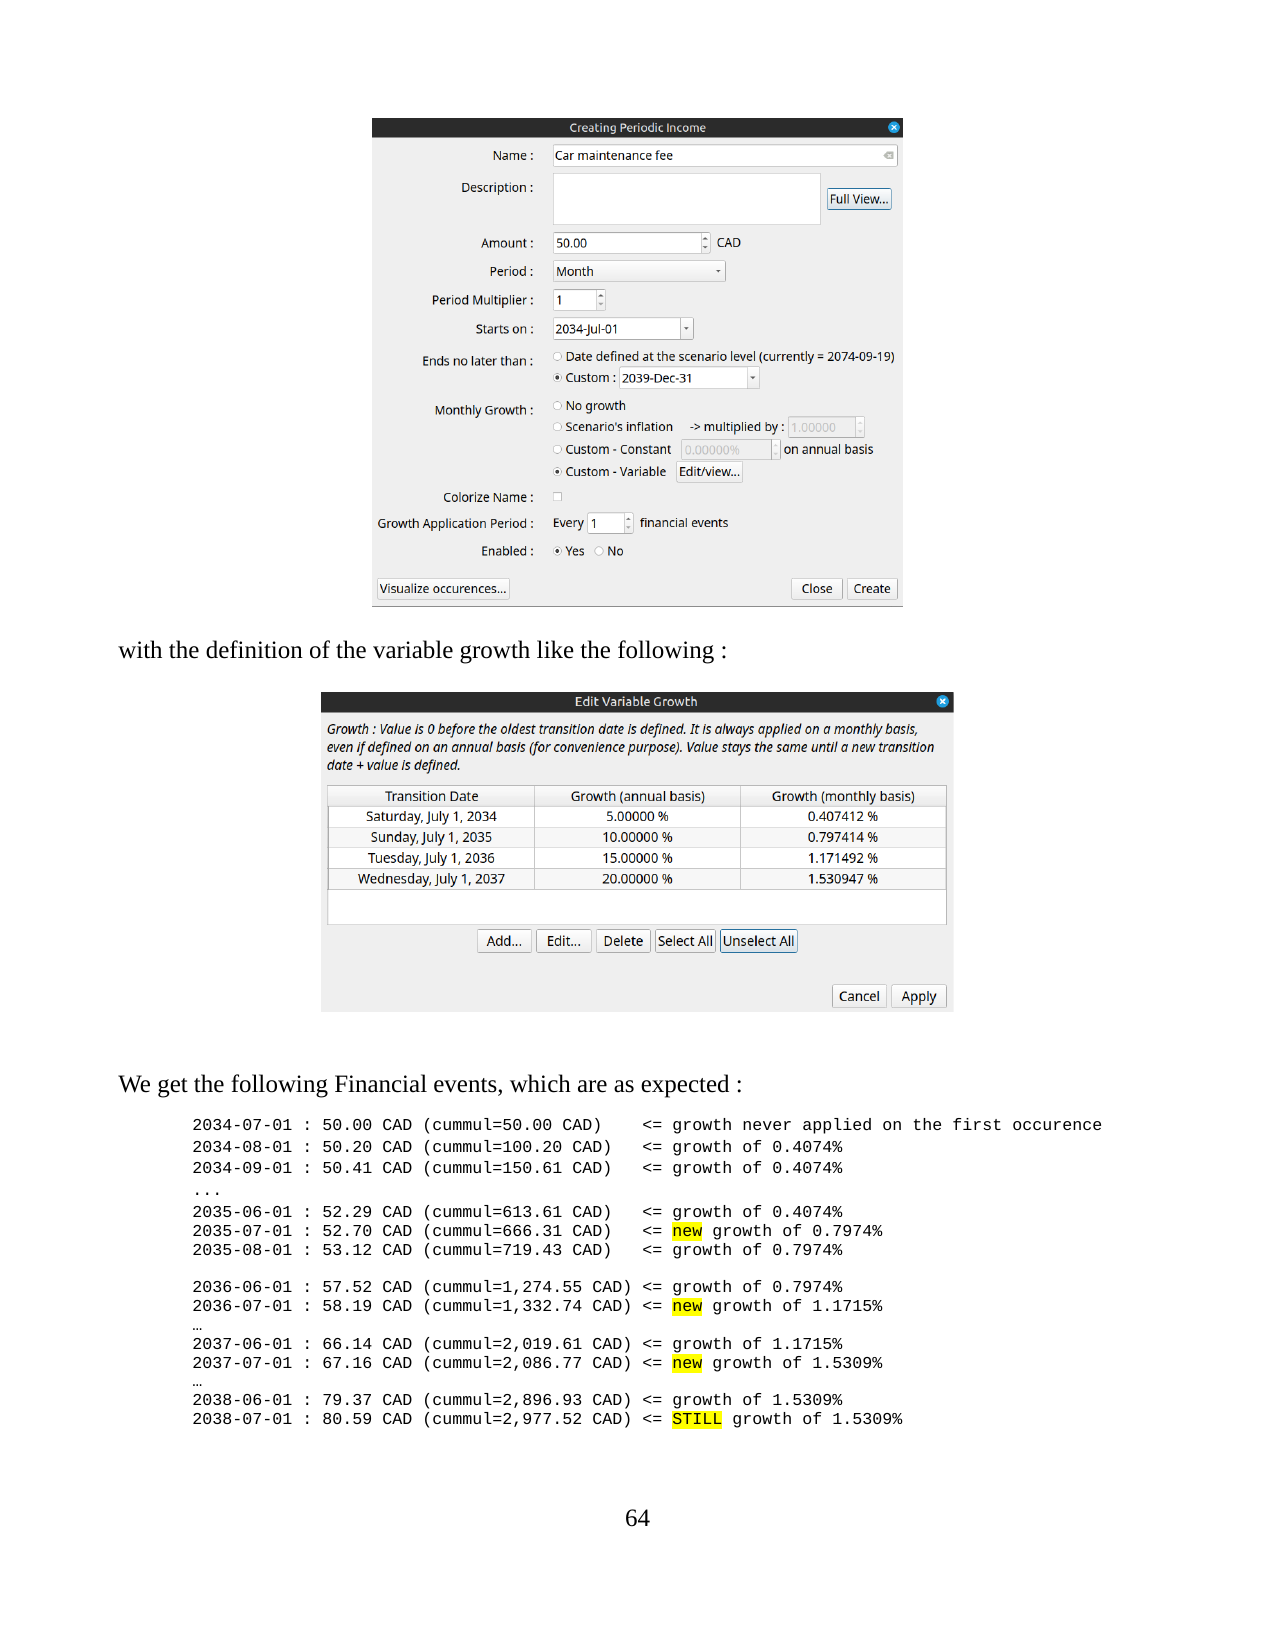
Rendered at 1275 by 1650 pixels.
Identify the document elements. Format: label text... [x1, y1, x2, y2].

text 2034-09-01 : 50.41 CAD (cummul=150.61 CAD) <= growth of 0.4074% [192, 1160, 1157, 1179]
text 2038-06-01 : 79.37 CAD (cummul=2,896.93 CAD) <= growth of 1.5309% [192, 1392, 1157, 1411]
text 2035-07-01 : 52.70 CAD (cummul=666.31 CAD) <= new growth of 0.7974% [192, 1222, 1157, 1241]
text 2035-06-01 : 52.29 CAD (cummul=613.61 CAD) <= growth of 0.4074% [192, 1203, 1157, 1222]
text ... [192, 1182, 1157, 1201]
text We get the following Financial events, which are as expected : [118, 1069, 1157, 1098]
text 2034-08-01 : 50.20 CAD (cummul=100.20 CAD) <= growth of 0.4074% [192, 1138, 1157, 1157]
text 2035-08-01 : 53.12 CAD (cummul=719.43 CAD) <= growth of 0.7974% [192, 1241, 1157, 1260]
picture [321, 692, 954, 1012]
text 2036-07-01 : 58.19 CAD (cummul=1,332.74 CAD) <= new growth of 1.1715% [192, 1298, 1157, 1316]
text with the definition of the variable growth like the following : [118, 635, 1157, 664]
text 2034-07-01 : 50.00 CAD (cummul=50.00 CAD) <= growth never applied on the first occurence [192, 1117, 1157, 1136]
text … [192, 1316, 1157, 1335]
text 2037-07-01 : 67.16 CAD (cummul=2,086.77 CAD) <= new growth of 1.5309% [192, 1354, 1157, 1373]
text 2038-07-01 : 80.59 CAD (cummul=2,977.52 CAD) <= STILL growth of 1.5309% [192, 1411, 1157, 1429]
text … [192, 1373, 1157, 1392]
text 2037-06-01 : 66.14 CAD (cummul=2,019.61 CAD) <= growth of 1.1715% [192, 1335, 1157, 1354]
text 2036-06-01 : 57.52 CAD (cummul=1,274.55 CAD) <= growth of 0.7974% [192, 1279, 1157, 1298]
picture [372, 118, 903, 607]
